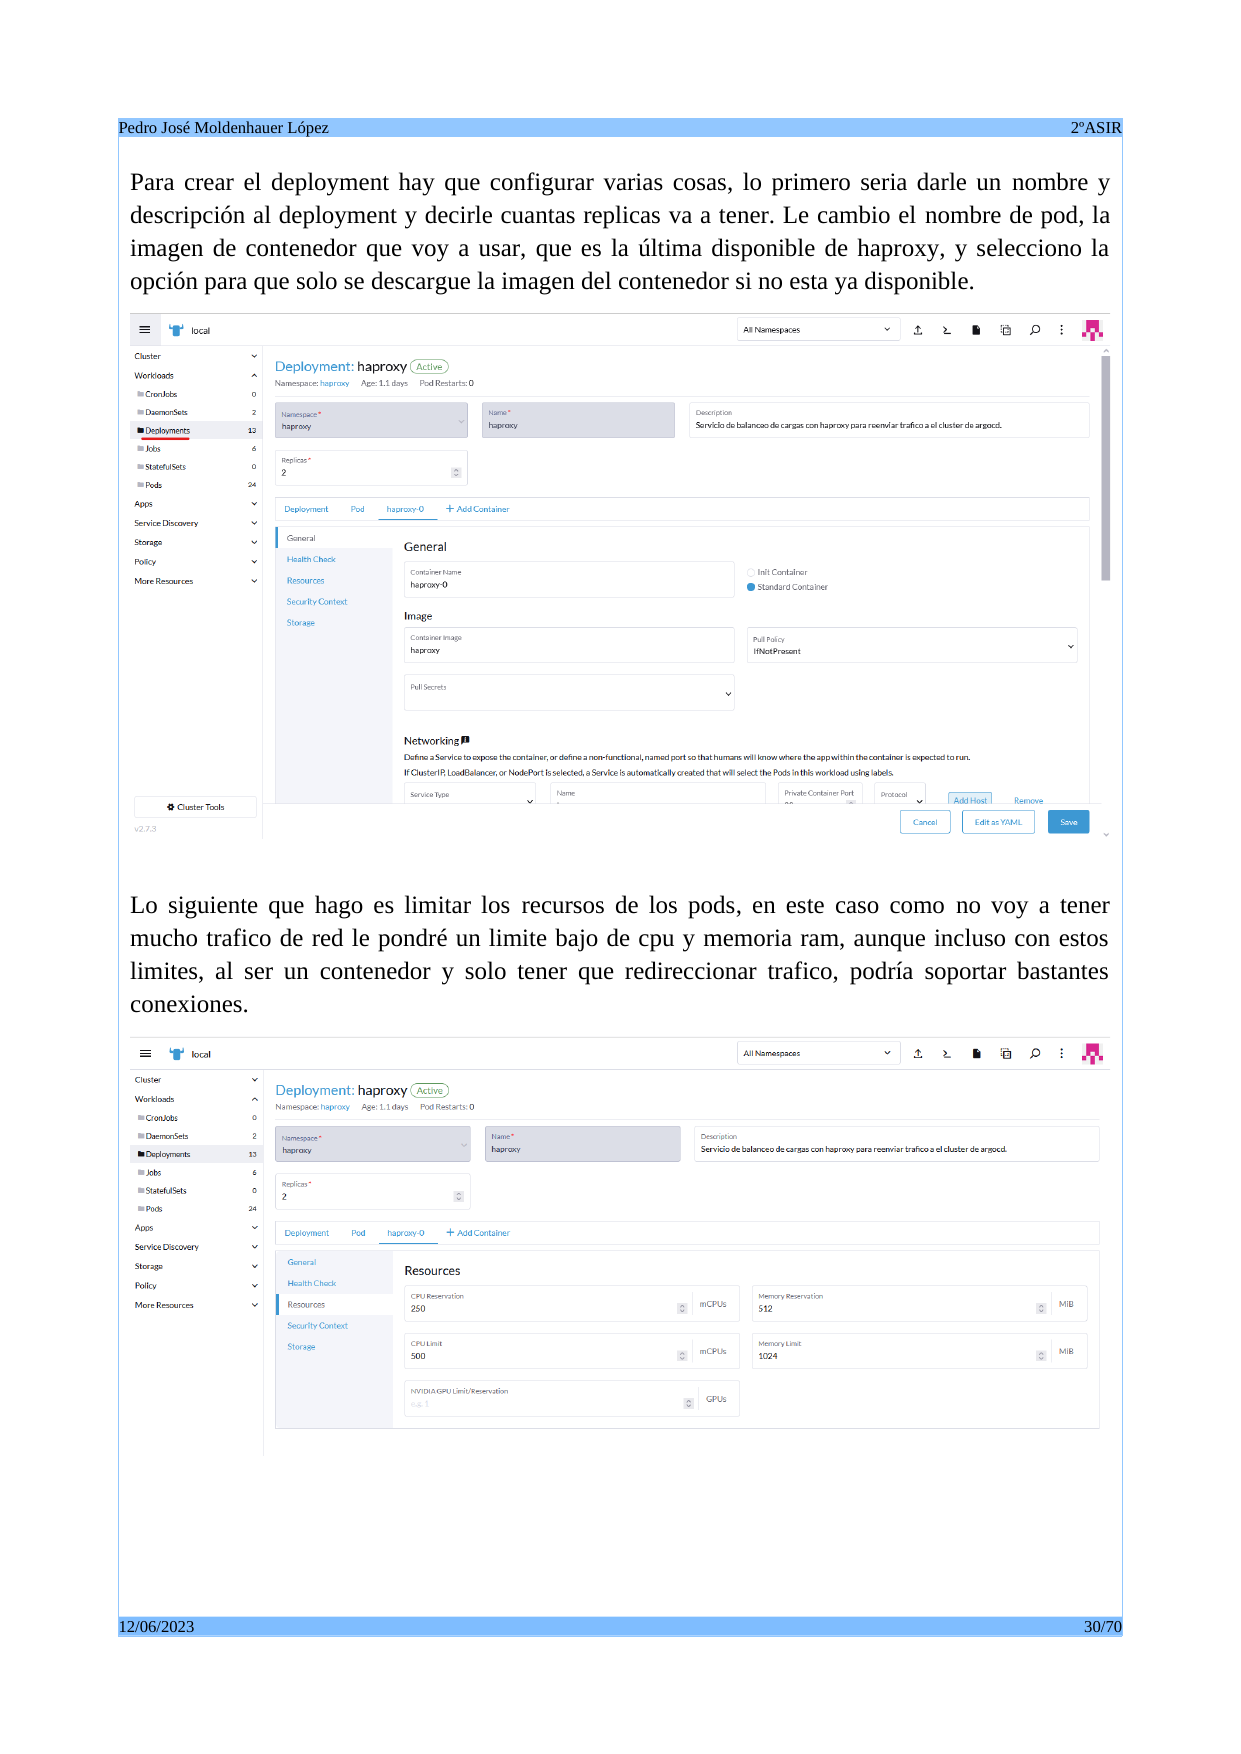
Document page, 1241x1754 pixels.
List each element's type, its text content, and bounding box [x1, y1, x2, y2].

text Lo siguiente que hago es limitar los recursos de los pods, en este caso como no voy a tener mucho trafico de red le pondré un limite bajo de cpu y memoria ram, aunque incluso con estos limites, al ser un contenedor y solo tener que redireccionar trafico, podría soportar bastantes conexiones. [130, 890, 1110, 1018]
text Para crear el deployment hay que configurar varias cosas, lo primero seria darle un nombre y descripción al deployment y decirle cuantas replicas va a tener. Le cambio el nombre de pod, la imagen de contenedor que voy a usar, que es la última disponible de haproxy, y selecciono la opción para que solo se descargue la imagen del contenedor si no esta ya disponible. [130, 167, 1110, 295]
picture [130, 1036, 1111, 1456]
picture [130, 313, 1111, 839]
